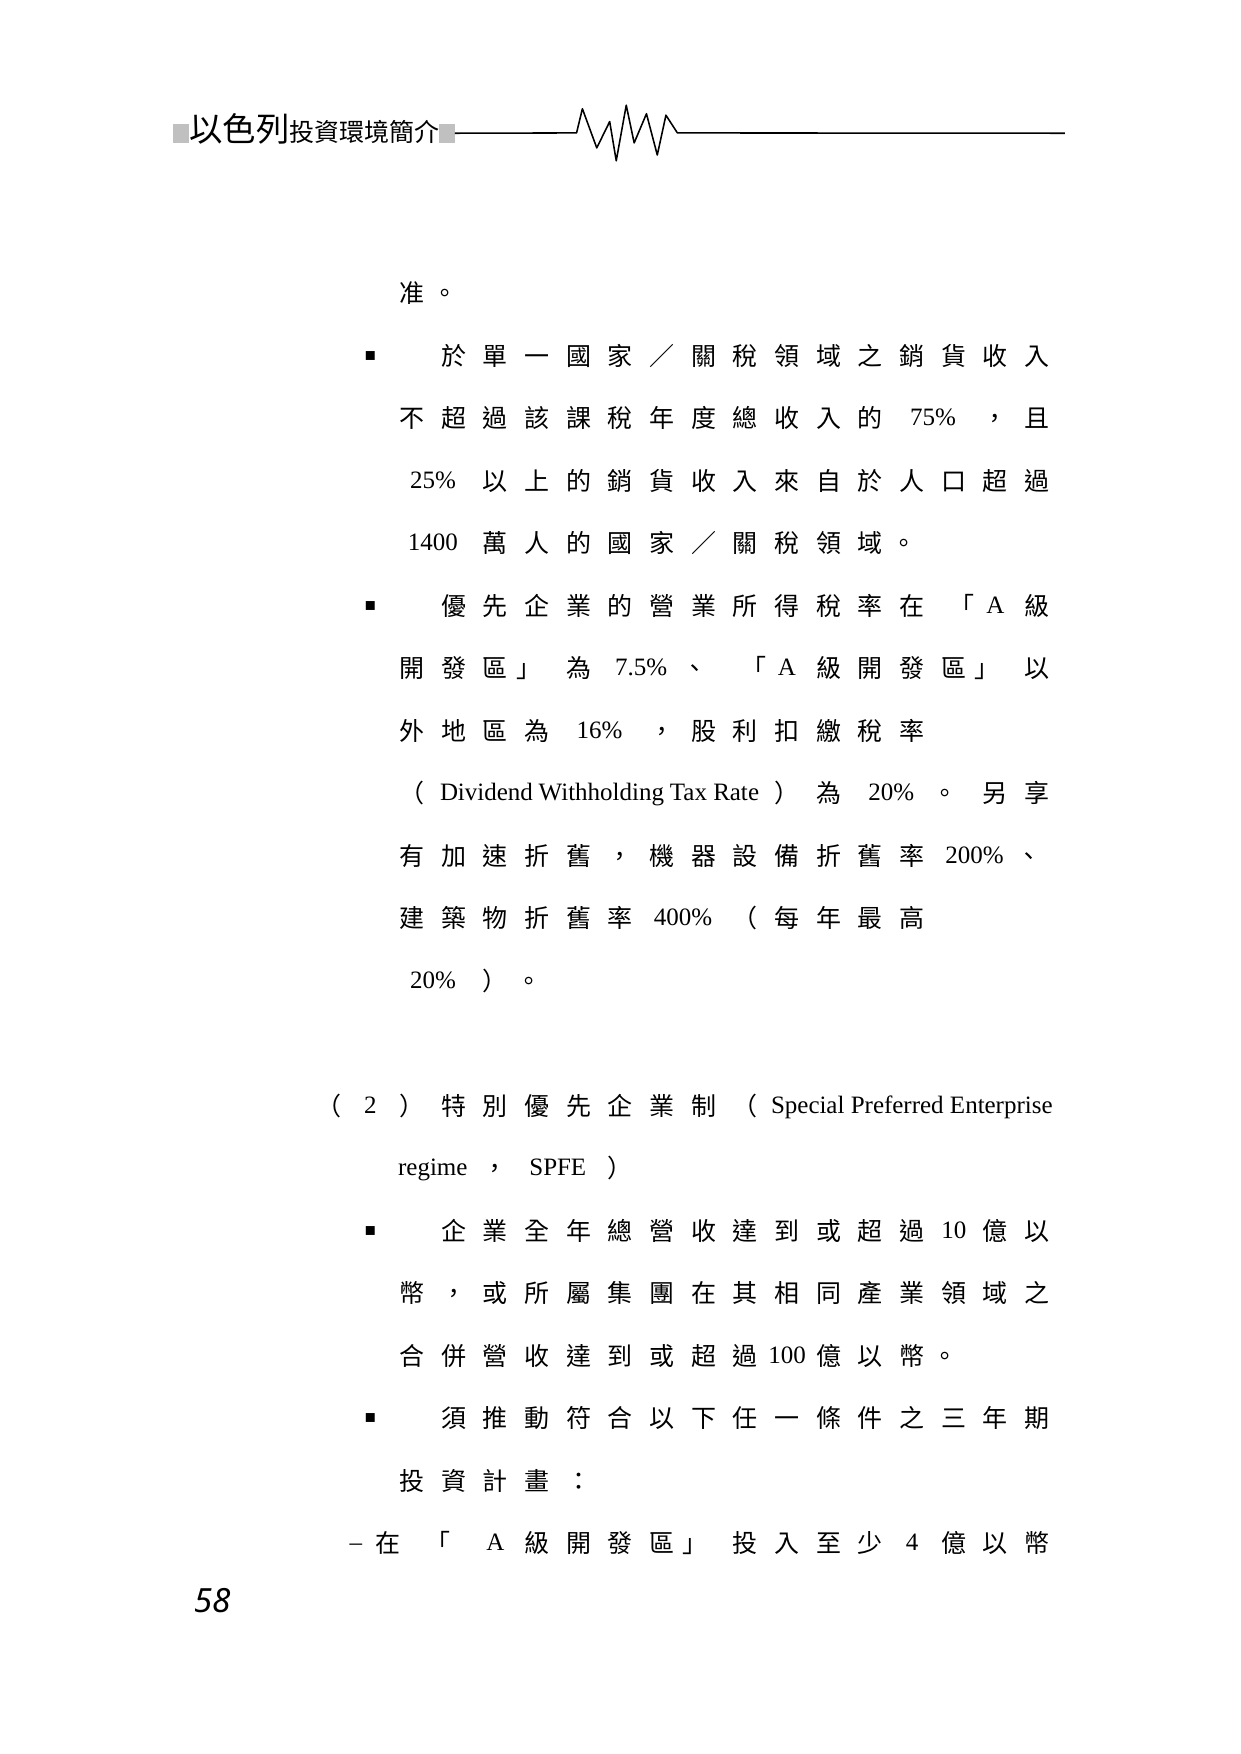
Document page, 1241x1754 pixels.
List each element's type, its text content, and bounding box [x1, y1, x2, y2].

text 准。 [330, 250, 1058, 313]
text ￭ 優先企業的營業所得稅率在「A級開發區」為7.5%、「A級開發區」以外地區為16%，股利扣繳稅率（Dividend Withholding Tax Rate）為20%。另享有加速折舊，機器設備折舊率200%、建築物折舊率400%（每年最高20%）。 [330, 563, 1058, 1000]
text （2）特別優先企業制（Special Preferred Enterprise regime，SPFE） [306, 1063, 1058, 1188]
text ￭ 須推動符合以下任一條件之三年期投資計畫： [330, 1375, 1058, 1500]
text ￭ 企業全年總營收達到或超過10億以幣，或所屬集團在其相同產業領域之合併營收達到或超過100億以幣。 [330, 1188, 1058, 1375]
text ￭ 於單一國家／關稅領域之銷貨收入不超過該課稅年度總收入的75%，且25%以上的銷貨收入來自於人口超過1400萬人的國家／關稅領域。 [330, 313, 1058, 563]
text – 在「A級開發區」投入至少4億以幣 [330, 1500, 1058, 1563]
